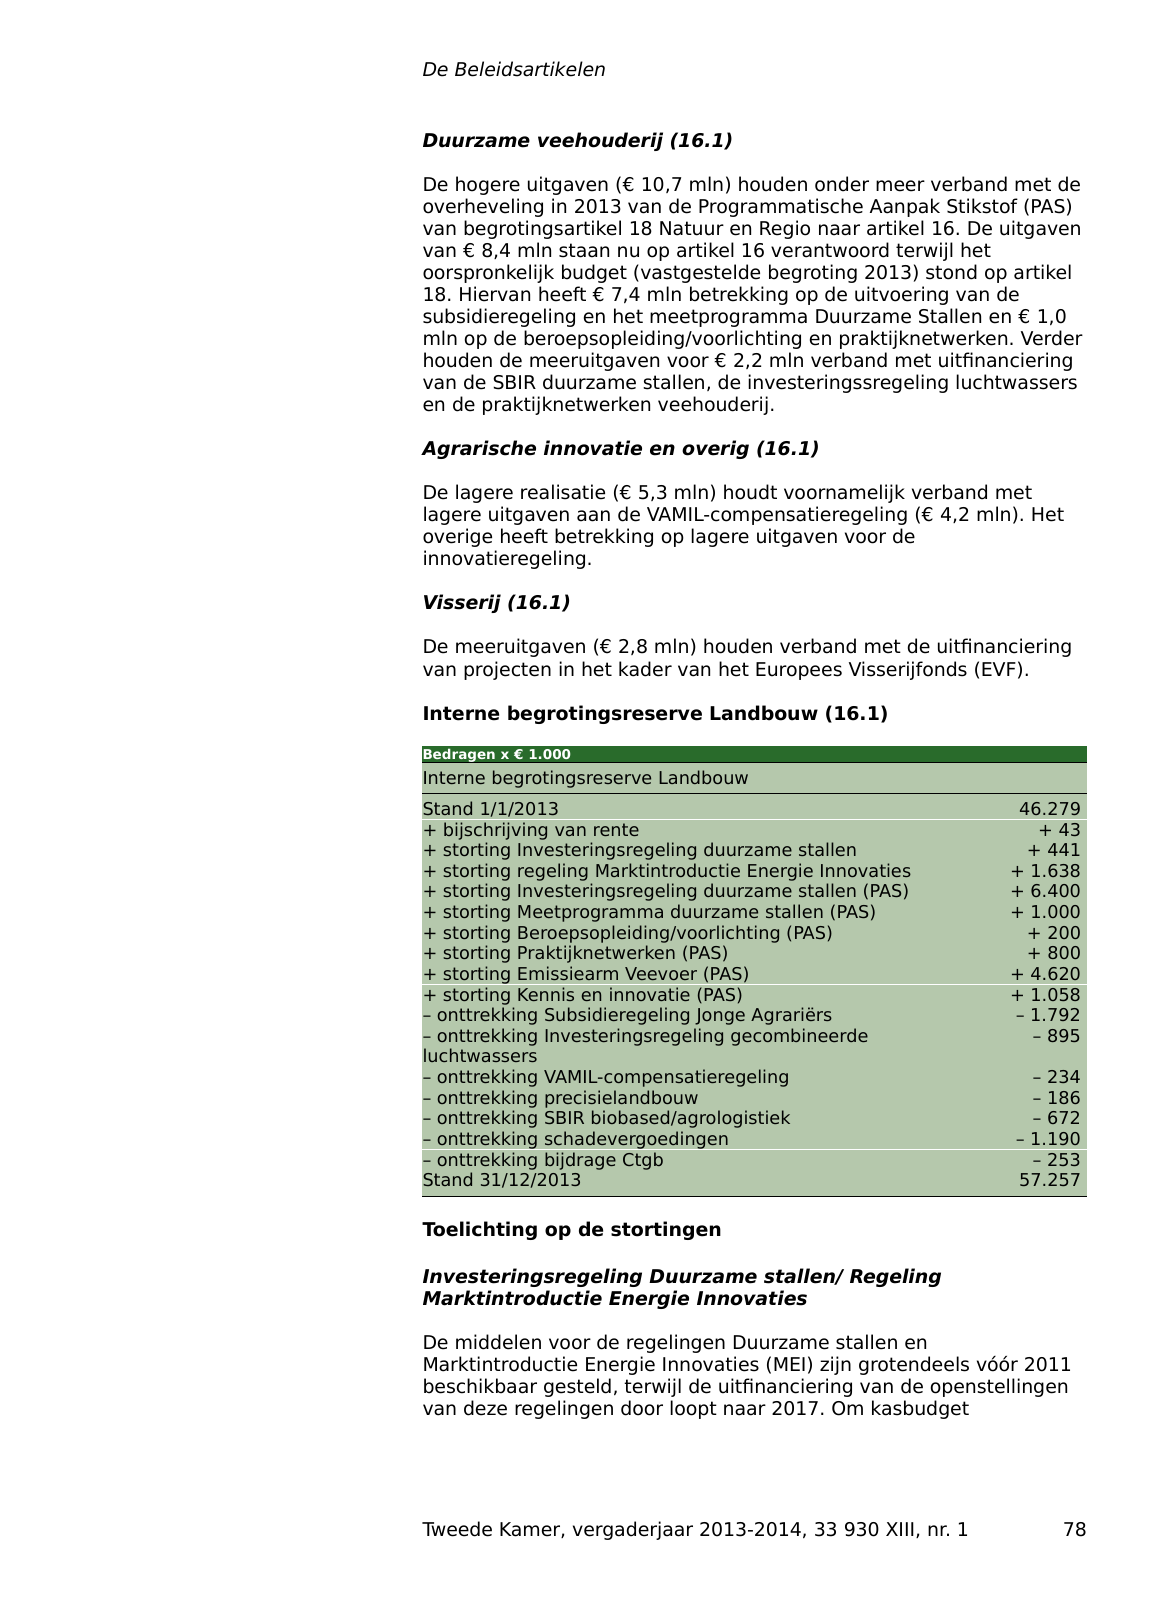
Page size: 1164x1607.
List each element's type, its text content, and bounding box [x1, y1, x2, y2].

text De meeruitgaven (€ 2,8 mln) houden verband met de uitfinanciering van projecten in het kader van het Europees Visserijfonds (EVF). [422, 636, 1087, 680]
table_cell + 4.620 [954, 964, 1087, 984]
subtitle Duurzame veehouderij (16.1) [422, 130, 1087, 152]
table_cell – 186 [954, 1088, 1087, 1108]
table_cell – onttrekking precisielandbouw [422, 1088, 954, 1108]
table_cell + 800 [954, 943, 1087, 964]
table_cell – 895 [954, 1026, 1087, 1067]
table_cell + bijschrijving van rente [422, 820, 954, 840]
text De middelen voor de regelingen Duurzame stallen en Marktintroductie Energie Innovaties (MEI) zijn grotendeels vóór 2011 beschikbaar gesteld, terwijl de uitfinanciering van de openstellingen van deze regelingen door loopt naar 2017. Om kasbudget [422, 1332, 1087, 1420]
table_cell + storting Beroepsopleiding/voorlichting (PAS) [422, 923, 954, 943]
table_cell – onttrekking Subsidieregeling Jonge Agrariërs [422, 1005, 954, 1026]
table_cell – onttrekking Investeringsregeling gecombineerde luchtwassers [422, 1026, 954, 1067]
table_cell – onttrekking bijdrage Ctgb [422, 1150, 954, 1170]
table_cell + storting Investeringsregeling duurzame stallen [422, 840, 954, 861]
table_cell 57.257 [954, 1170, 1087, 1196]
table_cell + storting Praktijknetwerken (PAS) [422, 943, 954, 964]
table_cell + 1.000 [954, 902, 1087, 923]
subtitle Visserij (16.1) [422, 592, 1087, 614]
subtitle Agrarische innovatie en overig (16.1) [422, 438, 1087, 460]
table_cell + 43 [954, 820, 1087, 840]
table_cell – onttrekking schadevergoedingen [422, 1129, 954, 1149]
table_cell Interne begrotingsreserve Landbouw [422, 763, 1087, 793]
table_cell – 234 [954, 1067, 1087, 1088]
table_cell – 672 [954, 1108, 1087, 1129]
table_cell + 200 [954, 923, 1087, 943]
table_cell + storting Meetprogramma duurzame stallen (PAS) [422, 902, 954, 923]
table_cell + 441 [954, 840, 1087, 861]
table_cell + storting Emissiearm Veevoer (PAS) [422, 964, 954, 984]
table_cell – onttrekking VAMIL-compensatieregeling [422, 1067, 954, 1088]
subtitle Investeringsregeling Duurzame stallen/ Regeling Marktintroductie Energie Innovaties [422, 1266, 1087, 1310]
table_cell – 1.792 [954, 1005, 1087, 1026]
table_header Bedragen x € 1.000 [422, 746, 1087, 762]
table_cell – onttrekking SBIR biobased/agrologistiek [422, 1108, 954, 1129]
table_cell – 253 [954, 1150, 1087, 1170]
table_cell 46.279 [954, 794, 1087, 819]
text De hogere uitgaven (€ 10,7 mln) houden onder meer verband met de overheveling in 2013 van de Programmatische Aanpak Stikstof (PAS) van begrotingsartikel 18 Natuur en Regio naar artikel 16. De uitgaven van € 8,4 mln staan nu op artikel 16 verantwoord terwijl het oorspronkelijk budget (vastgestelde begroting 2013) stond op artikel 18. Hiervan heeft € 7,4 mln betrekking op de uitvoering van de subsidieregeling en het meetprogramma Duurzame Stallen en € 1,0 mln op de beroepsopleiding/voorlichting en praktijknetwerken. Verder houden de meeruitgaven voor € 2,2 mln verband met uitfinanciering van de SBIR duurzame stallen, de investeringssregeling luchtwassers en de praktijknetwerken veehouderij. [422, 174, 1087, 416]
subtitle Toelichting op de stortingen [422, 1219, 1087, 1241]
table_cell + storting Kennis en innovatie (PAS) [422, 985, 954, 1005]
text De lagere realisatie (€ 5,3 mln) houdt voornamelijk verband met lagere uitgaven aan de VAMIL-compensatieregeling (€ 4,2 mln). Het overige heeft betrekking op lagere uitgaven voor de innovatieregeling. [422, 482, 1087, 570]
table_cell Stand 1/1/2013 [422, 794, 954, 819]
subtitle Interne begrotingsreserve Landbouw (16.1) [422, 703, 1087, 724]
table_cell Stand 31/12/2013 [422, 1170, 954, 1196]
table_cell + 1.058 [954, 985, 1087, 1005]
table_cell + 6.400 [954, 881, 1087, 902]
table_cell + storting regeling Marktintroductie Energie Innovaties [422, 861, 954, 881]
table_cell – 1.190 [954, 1129, 1087, 1149]
table_cell + 1.638 [954, 861, 1087, 881]
table_cell + storting Investeringsregeling duurzame stallen (PAS) [422, 881, 954, 902]
